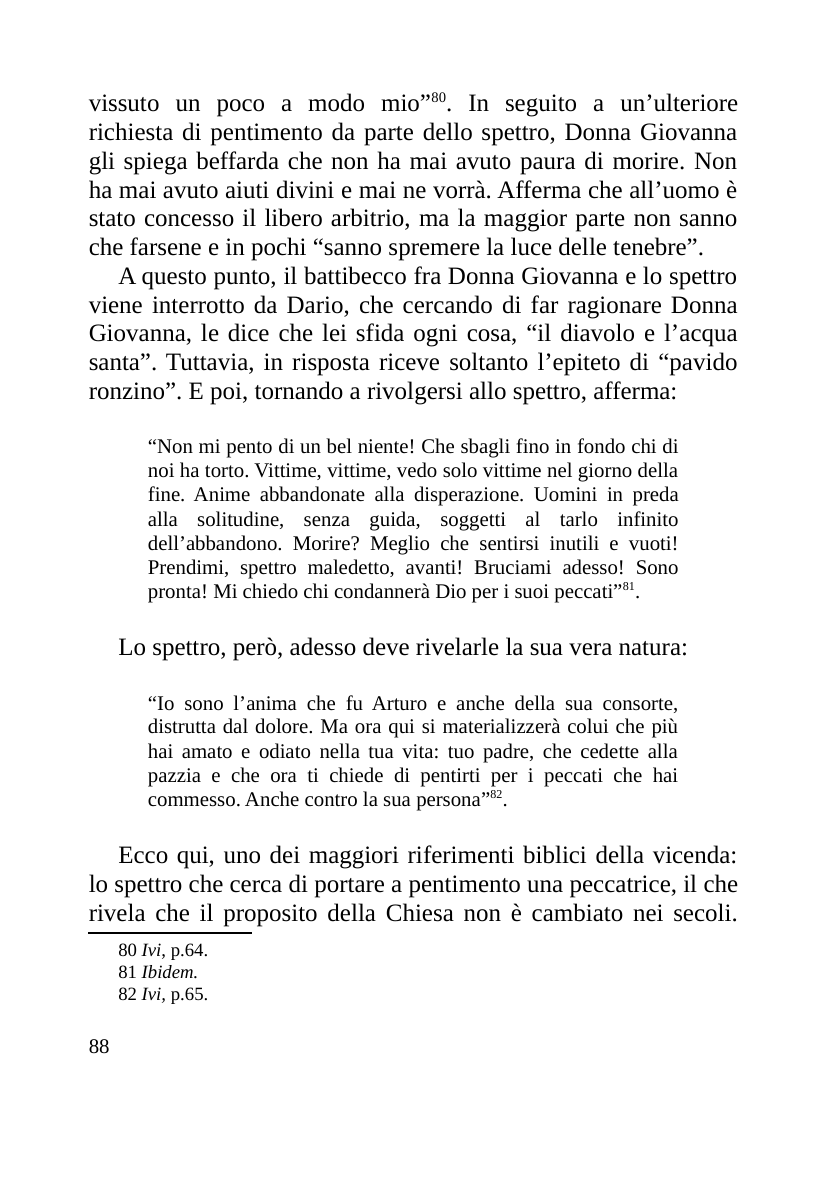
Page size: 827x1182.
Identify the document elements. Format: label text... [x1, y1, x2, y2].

text “Io sono l’anima che fu Arturo e anche della sua consorte, distrutta dal dolore. Ma ora qui si materializzerà colui che più hai amato e odiato nella tua vita: tuo padre, che cedette alla pazzia e che ora ti chiede di pentirti per i peccati che hai commesso. Anche contro la sua persona”. [148, 690, 679, 811]
text “Non mi pento di un bel niente! Che sbagli fino in fondo chi di noi ha torto. Vittime, vittime, vedo solo vittime nel giorno della fine. Anime abbandonate alla disperazione. Uomini in preda alla solitudine, senza guida, soggetti al tarlo infinito dell’abbandono. Morire? Meglio che sentirsi inutili e vuoti! Prendimi, spettro maledetto, avanti! Bruciami adesso! Sono pronta! Mi chiedo chi condannerà Dio per i suoi peccati”. [148, 434, 679, 603]
text Ecco qui, uno dei maggiori riferimenti biblici della vicenda: lo spettro che cerca di portare a pentimento una peccatrice, il che rivela che il proposito della Chiesa non è cambiato nei secoli. [88, 840, 738, 926]
text Lo spettro, però, adesso deve rivelarle la sua vera natura: [88, 632, 738, 661]
text Ibidem. [118, 961, 738, 982]
text Ivi, p.65. [118, 982, 738, 1004]
text Ivi, p.64. [118, 939, 738, 961]
text A questo punto, il battibecco fra Donna Giovanna e lo spettro viene interrotto da Dario, che cercando di far ragionare Donna Giovanna, le dice che lei sfida ogni cosa, “il diavolo e l’acqua santa”. Tuttavia, in risposta riceve soltanto l’epiteto di “pavido ronzino”. E poi, tornando a rivolgersi allo spettro, afferma: [88, 261, 738, 405]
text vissuto un poco a modo mio”. In seguito a un’ulteriore richiesta di pentimento da parte dello spettro, Donna Giovanna gli spiega beffarda che non ha mai avuto paura di morire. Non ha mai avuto aiuti divini e mai ne vorrà. Afferma che all’uomo è stato concesso il libero arbitrio, ma la maggior parte non sanno che farsene e in pochi “sanno spremere la luce delle tenebre”. [88, 88, 738, 261]
